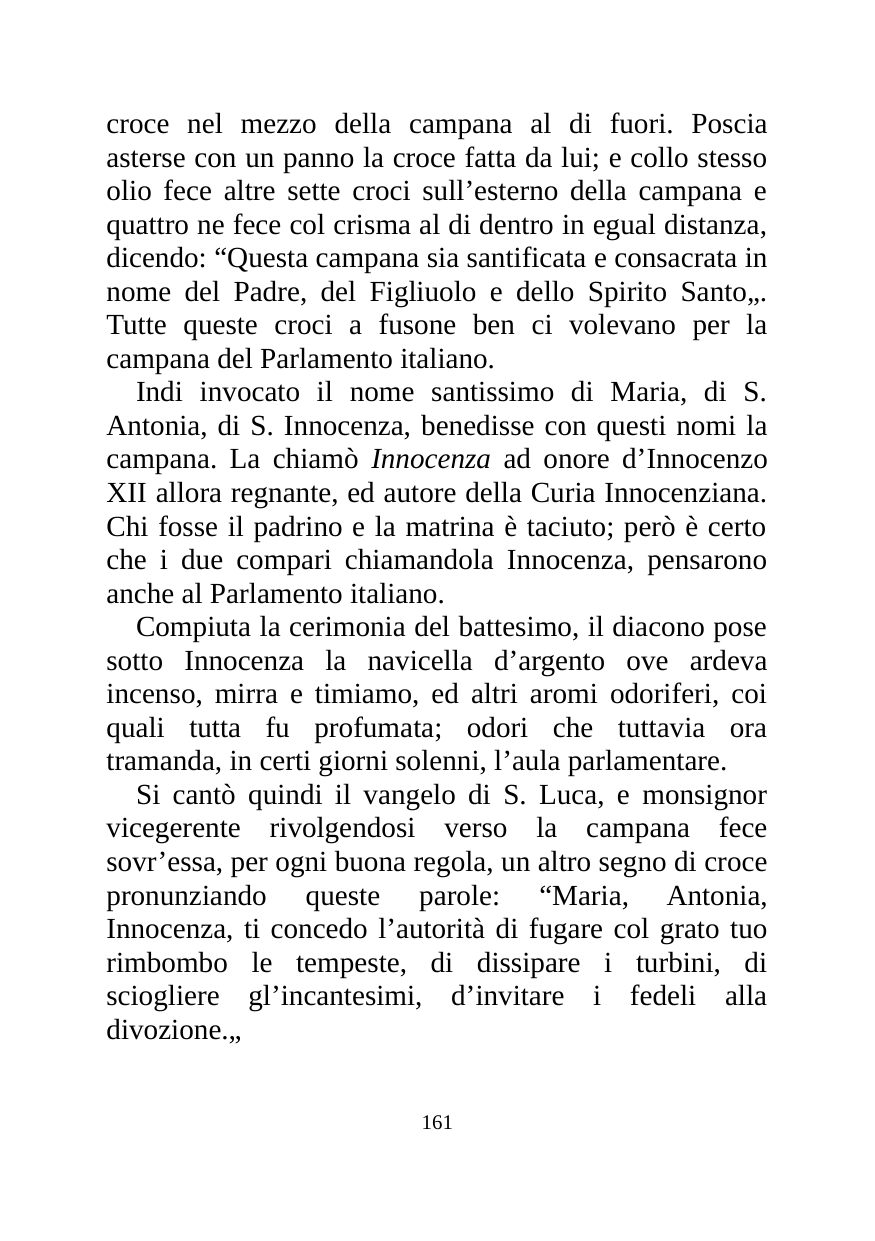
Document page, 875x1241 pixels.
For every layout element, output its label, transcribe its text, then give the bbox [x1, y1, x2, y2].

text croce nel mezzo della campana al di fuori. Poscia asterse con un panno la croce fatta da lui; e collo stesso olio fece altre sette croci sull’esterno della campana e quattro ne fece col crisma al di dentro in egual distanza, dicendo: “Questa campana sia santificata e consacrata in nome del Padre, del Figliuolo e dello Spirito Santo„. Tutte queste croci a fusone ben ci volevano per la campana del Parlamento italiano. [106, 106, 768, 374]
text Si cantò quindi il vangelo di S. Luca, e monsignor vicegerente rivolgendosi verso la campana fece sovr’essa, per ogni buona regola, un altro segno di croce pronunziando queste parole: “Maria, Antonia, Innocenza, ti concedo l’autorità di fugare col grato tuo rimbombo le tempeste, di dissipare i turbini, di sciogliere gl’incantesimi, d’invitare i fedeli alla divozione.„ [106, 777, 768, 1045]
text Compiuta la cerimonia del battesimo, il diacono pose sotto Innocenza la navicella d’argento ove ardeva incenso, mirra e timiamo, ed altri aromi odoriferi, coi quali tutta fu profumata; odori che tuttavia ora tramanda, in certi giorni solenni, l’aula parlamentare. [106, 609, 768, 777]
text Indi invocato il nome santissimo di Maria, di S. Antonia, di S. Innocenza, benedisse con questi nomi la campana. La chiamò Innocenza ad onore d’Innocenzo XII allora regnante, ed autore della Curia Innocenziana. Chi fosse il padrino e la matrina è taciuto; però è certo che i due compari chiamandola Innocenza, pensarono anche al Parlamento italiano. [106, 374, 768, 609]
